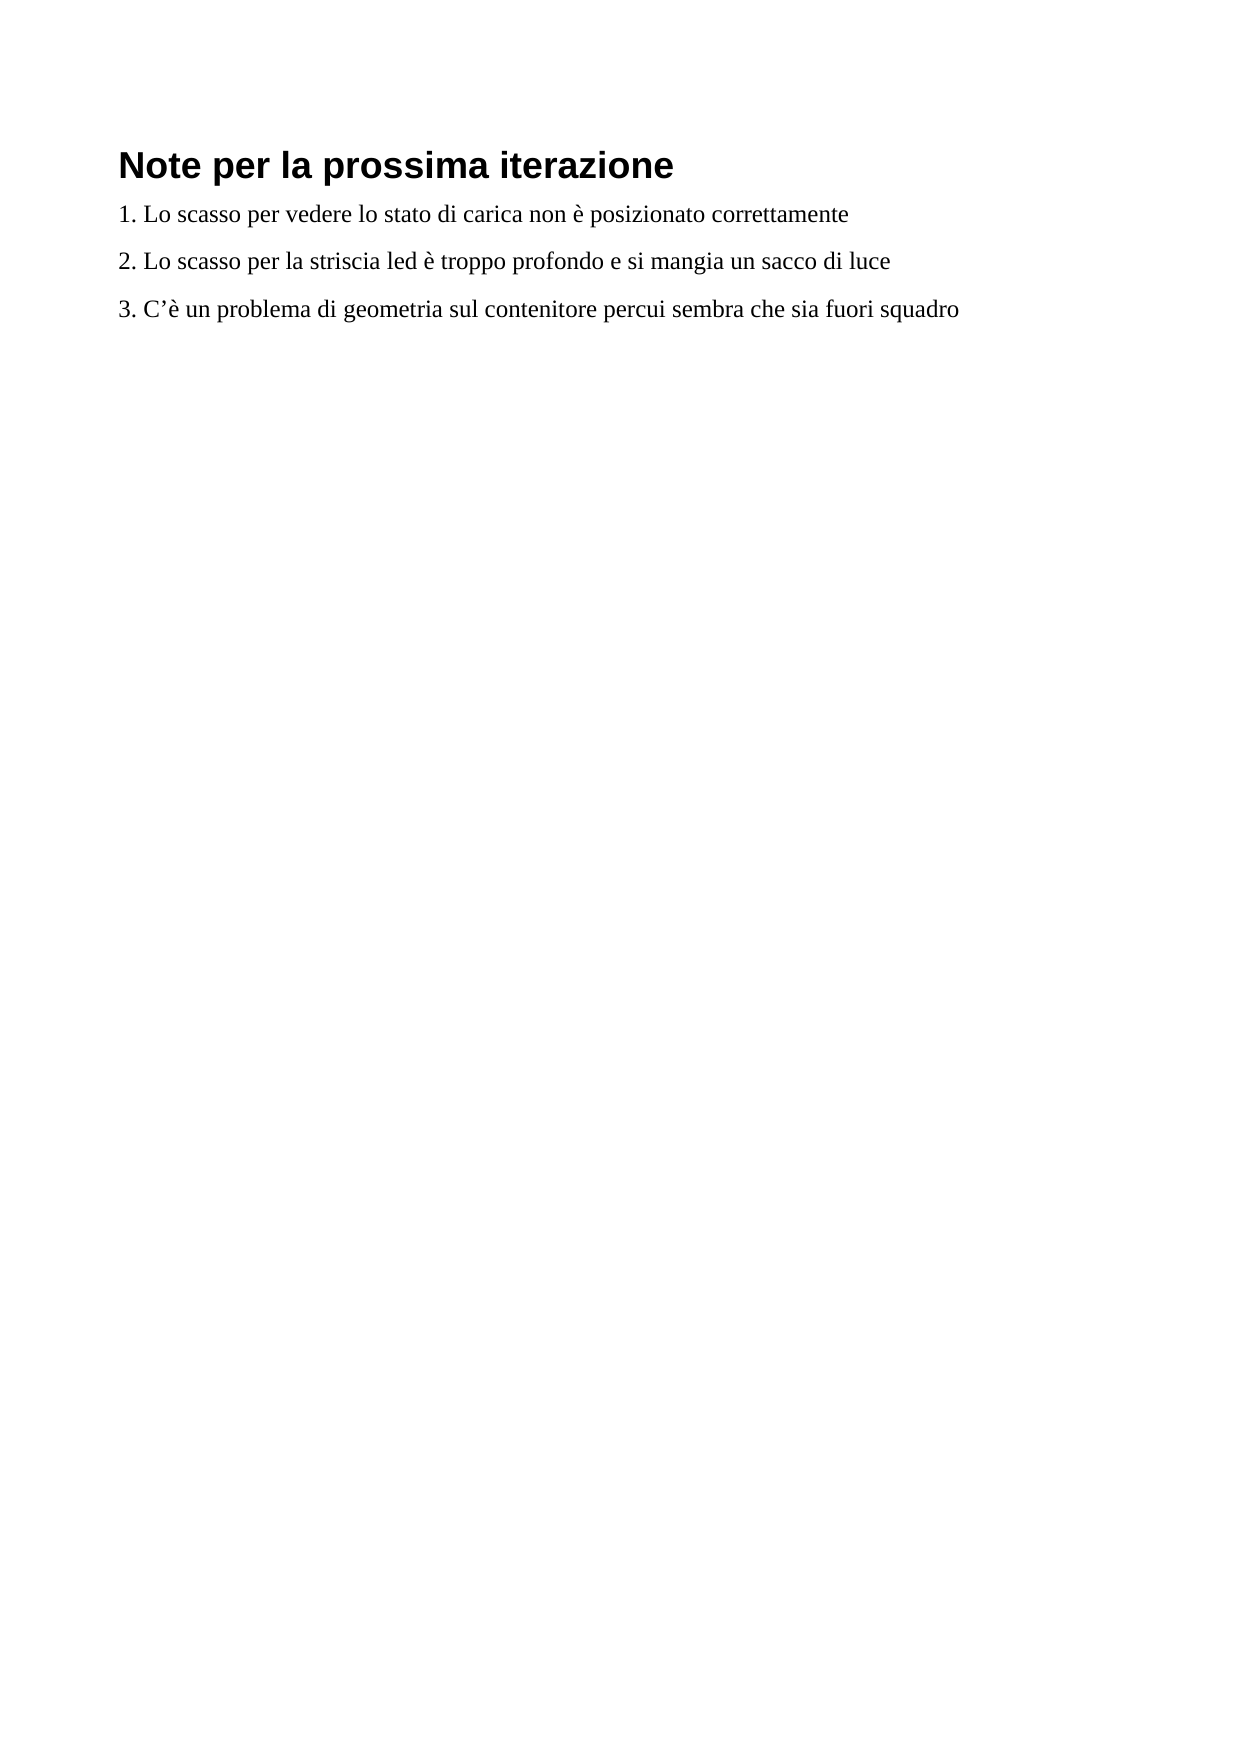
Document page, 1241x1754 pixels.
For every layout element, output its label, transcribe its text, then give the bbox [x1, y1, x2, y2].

subtitle Note per la prossima iterazione [118, 143, 1122, 186]
text 3. C’è un problema di geometria sul contenitore percui sembra che sia fuori squadro [118, 294, 1122, 323]
text 2. Lo scasso per la striscia led è troppo profondo e si mangia un sacco di luce [118, 246, 1122, 275]
text 1. Lo scasso per vedere lo stato di carica non è posizionato correttamente [118, 199, 1122, 227]
